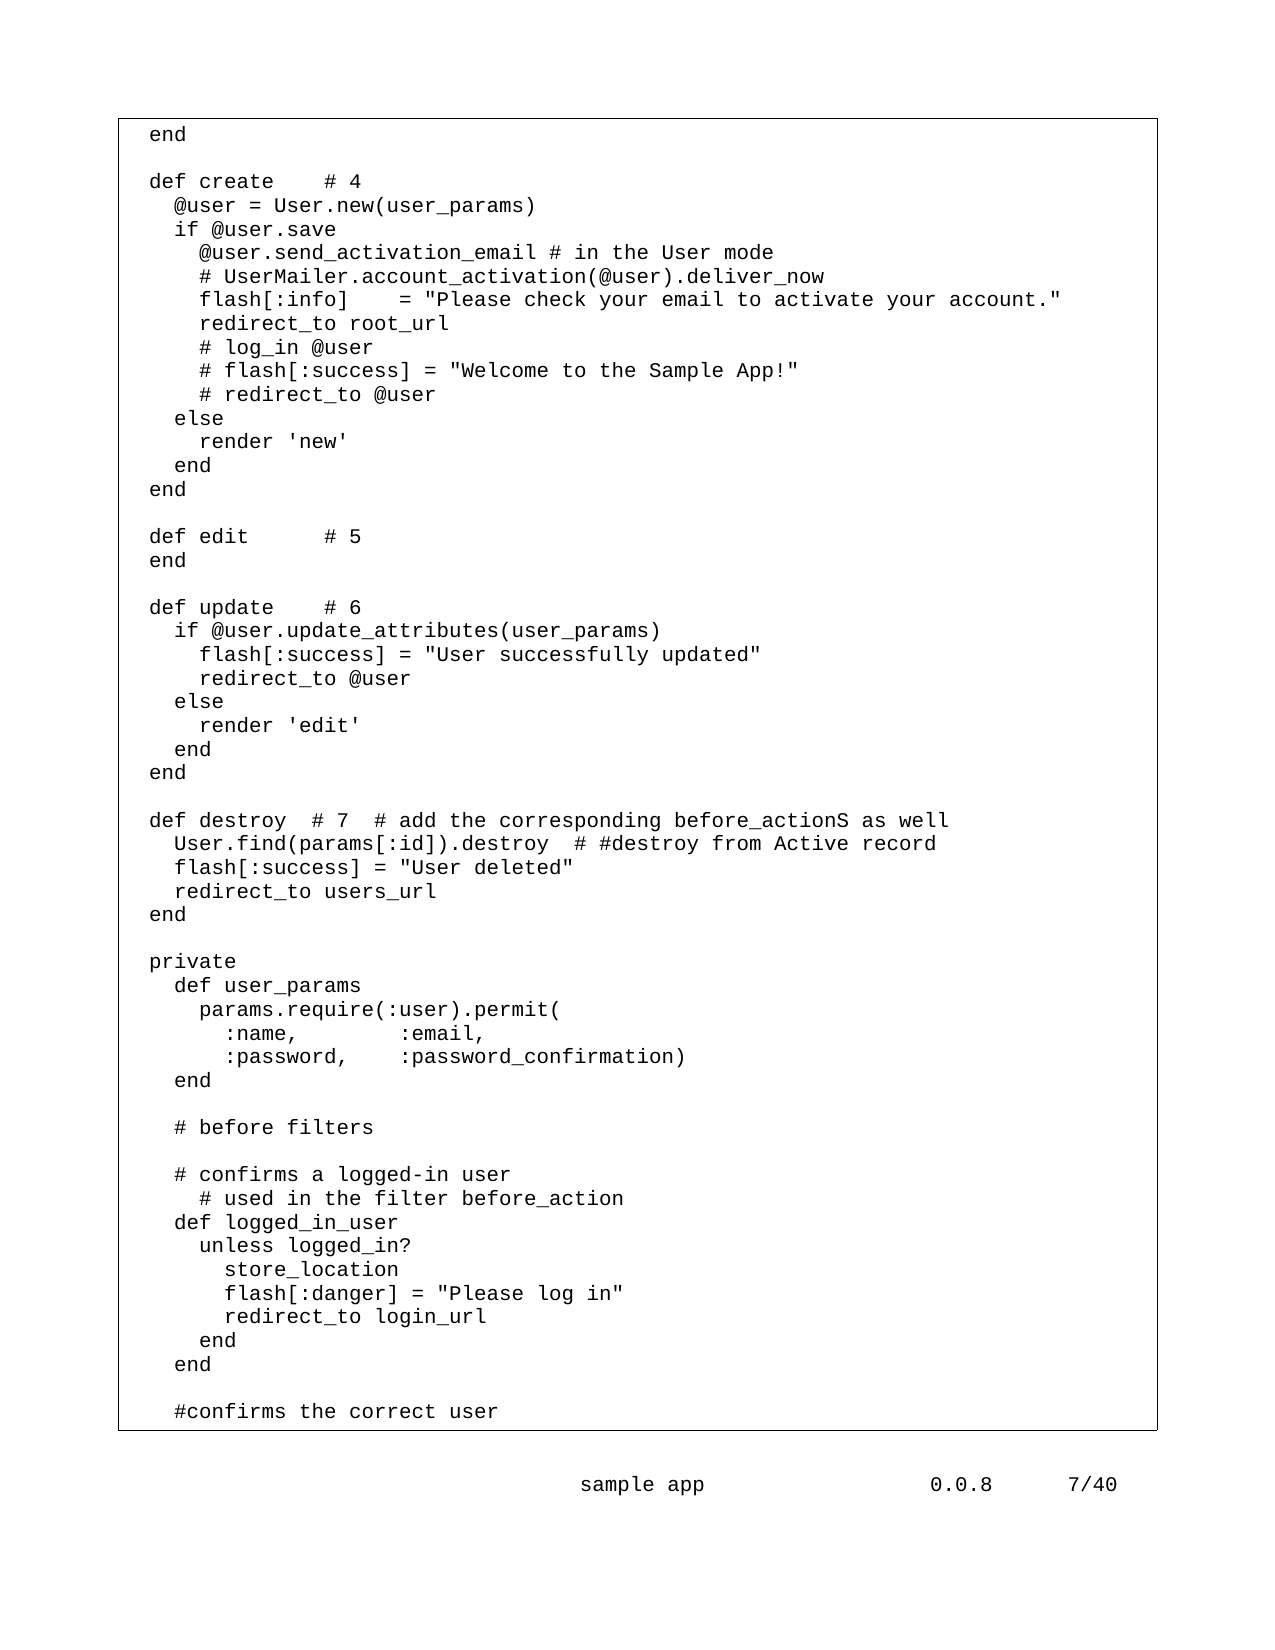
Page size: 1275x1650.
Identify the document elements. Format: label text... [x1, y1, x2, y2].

table_header end def create # 4 @user = User.new(user_params) if @user.save @user.send_activation_email # in the User mode # UserMailer.account_activation(@user).deliver_now flash[:info] = "Please check your email to activate your account." redirect_to root_url # log_in @user # flash[:success] = "Welcome to the Sample App!" # redirect_to @user else render 'new' end end def edit # 5 end def update # 6 if @user.update_attributes(user_params) flash[:success] = "User successfully updated" redirect_to @user else render 'edit' end end def destroy # 7 # add the corresponding before_actionS as well User.find(params[:id]).destroy # #destroy from Active record flash[:success] = "User deleted" redirect_to users_url end private def user_params params.require(:user).permit( :name, :email, :password, :password_confirmation) end # before filters # confirms a logged-in user # used in the filter before_action def logged_in_user unless logged_in? store_location flash[:danger] = "Please log in" redirect_to login_url end end #confirms the correct user [119, 119, 1157, 1430]
